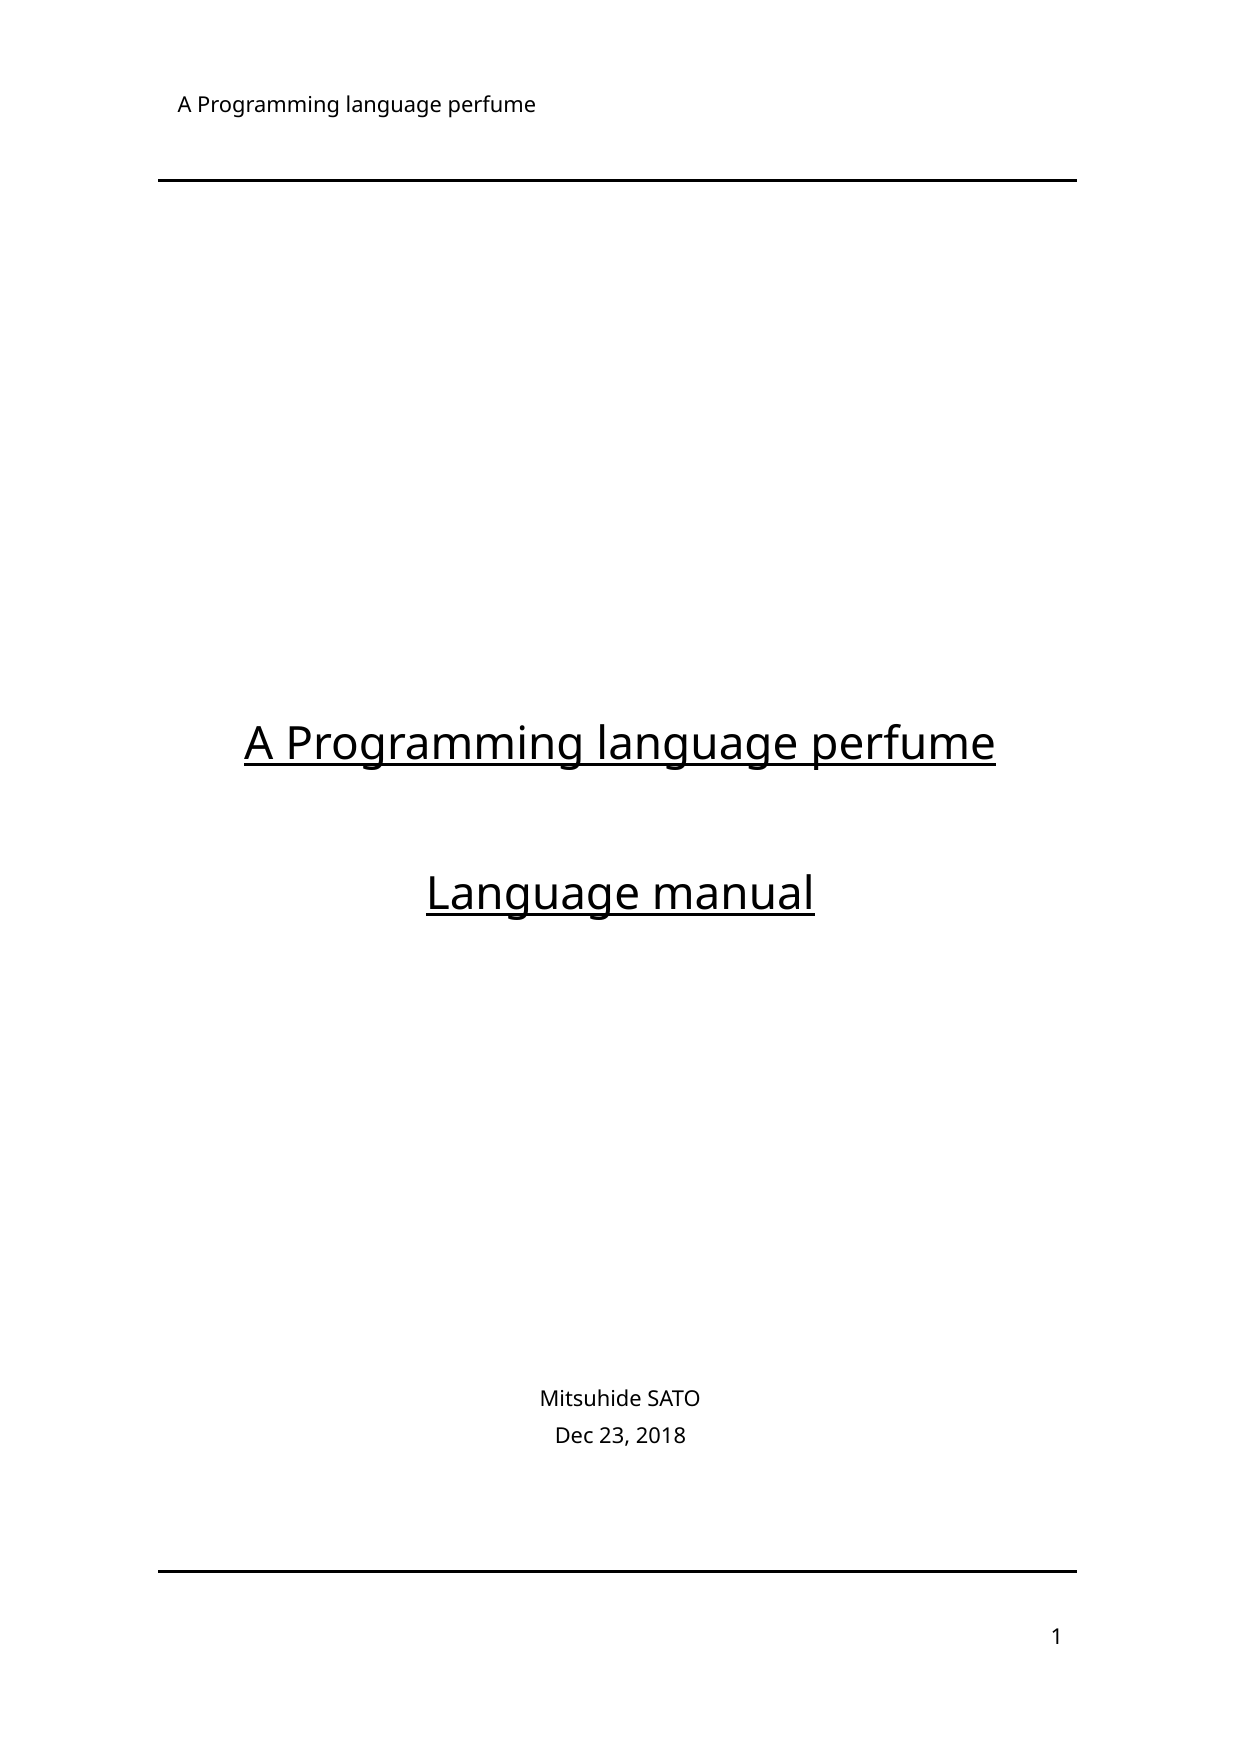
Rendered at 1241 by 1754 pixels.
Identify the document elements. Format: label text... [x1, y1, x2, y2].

text A Programming language perfume [177, 704, 1063, 779]
text Language manual [177, 854, 1063, 929]
text Mitsuhide SATO [177, 1379, 1063, 1417]
text Dec 23, 2018 [177, 1417, 1063, 1454]
